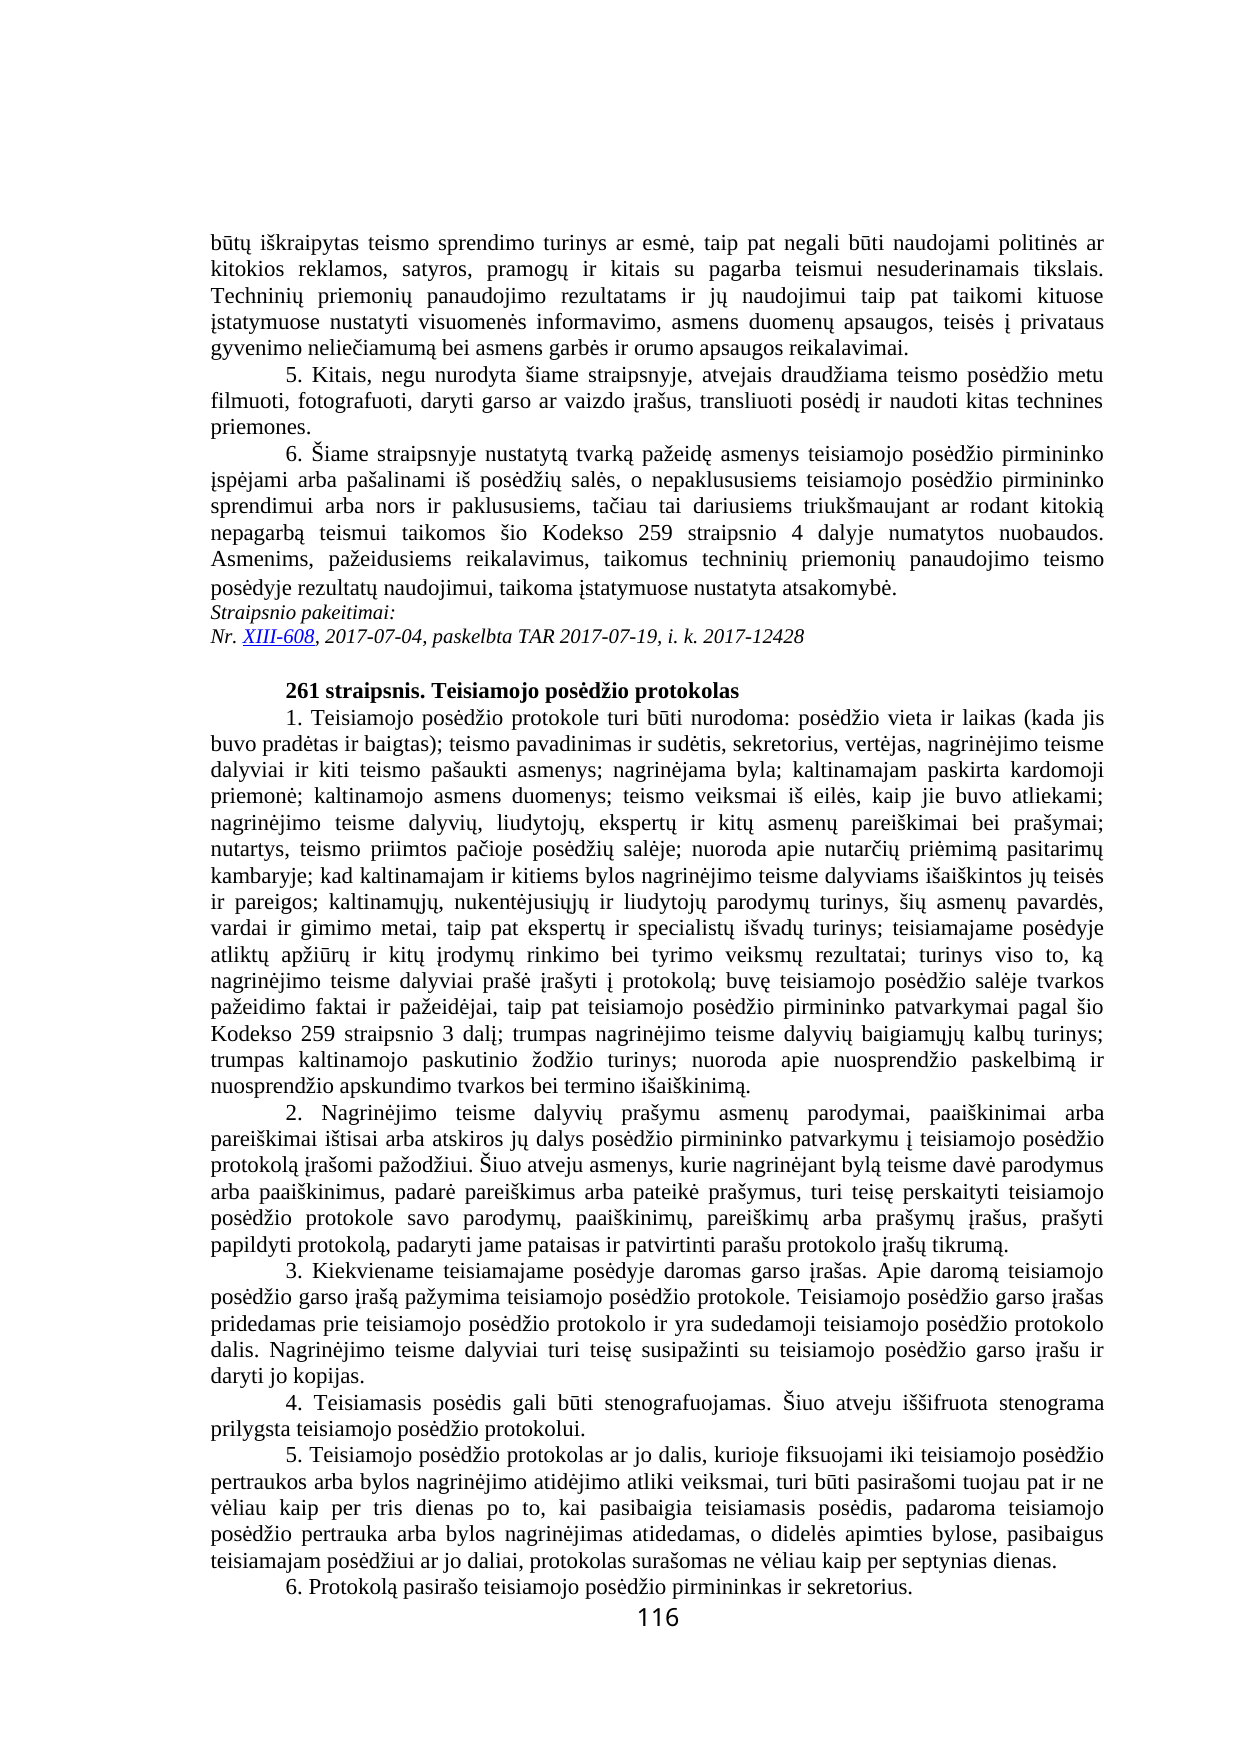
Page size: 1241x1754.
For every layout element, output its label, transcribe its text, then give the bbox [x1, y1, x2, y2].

text 4. Teisiamasis posėdis gali būti stenografuojamas. Šiuo atveju iššifruota stenograma prilygsta teisiamojo posėdžio protokolui. [210, 1389, 1105, 1441]
text 5. Teisiamojo posėdžio protokolas ar jo dalis, kurioje fiksuojami iki teisiamojo posėdžio pertraukos arba bylos nagrinėjimo atidėjimo atliki veiksmai, turi būti pasirašomi tuojau pat ir ne vėliau kaip per tris dienas po to, kai pasibaigia teisiamasis posėdis, padaroma teisiamojo posėdžio pertrauka arba bylos nagrinėjimas atidedamas, o didelės apimties bylose, pasibaigus teisiamajam posėdžiui ar jo daliai, protokolas surašomas ne vėliau kaip per septynias dienas. [210, 1441, 1105, 1573]
text 261 straipsnis. Teisiamojo posėdžio protokolas [210, 677, 1105, 703]
text Nr. XIII-608, 2017-07-04, paskelbta TAR 2017-07-19, i. k. 2017-12428 [210, 624, 1105, 648]
text 1. Teisiamojo posėdžio protokole turi būti nurodoma: posėdžio vieta ir laikas (kada jis buvo pradėtas ir baigtas); teismo pavadinimas ir sudėtis, sekretorius, vertėjas, nagrinėjimo teisme dalyviai ir kiti teismo pašaukti asmenys; nagrinėjama byla; kaltinamajam paskirta kardomoji priemonė; kaltinamojo asmens duomenys; teismo veiksmai iš eilės, kaip jie buvo atliekami; nagrinėjimo teisme dalyvių, liudytojų, ekspertų ir kitų asmenų pareiškimai bei prašymai; nutartys, teismo priimtos pačioje posėdžių salėje; nuoroda apie nutarčių priėmimą pasitarimų kambaryje; kad kaltinamajam ir kitiems bylos nagrinėjimo teisme dalyviams išaiškintos jų teisės ir pareigos; kaltinamųjų, nukentėjusiųjų ir liudytojų parodymų turinys, šių asmenų pavardės, vardai ir gimimo metai, taip pat ekspertų ir specialistų išvadų turinys; teisiamajame posėdyje atliktų apžiūrų ir kitų įrodymų rinkimo bei tyrimo veiksmų rezultatai; turinys viso to, ką nagrinėjimo teisme dalyviai prašė įrašyti į protokolą; buvę teisiamojo posėdžio salėje tvarkos pažeidimo faktai ir pažeidėjai, taip pat teisiamojo posėdžio pirmininko patvarkymai pagal šio Kodekso 259 straipsnio 3 dalį; trumpas nagrinėjimo teisme dalyvių baigiamųjų kalbų turinys; trumpas kaltinamojo paskutinio žodžio turinys; nuoroda apie nuosprendžio paskelbimą ir nuosprendžio apskundimo tvarkos bei termino išaiškinimą. [210, 703, 1105, 1099]
text 5. Kitais, negu nurodyta šiame straipsnyje, atvejais draudžiama teismo posėdžio metu filmuoti, fotografuoti, daryti garso ar vaizdo įrašus, transliuoti posėdį ir naudoti kitas technines priemones. [210, 361, 1105, 440]
text Straipsnio pakeitimai: [210, 600, 1105, 624]
text būtų iškraipytas teismo sprendimo turinys ar esmė, taip pat negali būti naudojami politinės ar kitokios reklamos, satyros, pramogų ir kitais su pagarba teismui nesuderinamais tikslais. Techninių priemonių panaudojimo rezultatams ir jų naudojimui taip pat taikomi kituose įstatymuose nustatyti visuomenės informavimo, asmens duomenų apsaugos, teisės į privataus gyvenimo neliečiamumą bei asmens garbės ir orumo apsaugos reikalavimai. [210, 229, 1105, 361]
text 3. Kiekviename teisiamajame posėdyje daromas garso įrašas. Apie daromą teisiamojo posėdžio garso įrašą pažymima teisiamojo posėdžio protokole. Teisiamojo posėdžio garso įrašas pridedamas prie teisiamojo posėdžio protokolo ir yra sudedamoji teisiamojo posėdžio protokolo dalis. Nagrinėjimo teisme dalyviai turi teisę susipažinti su teisiamojo posėdžio garso įrašu ir daryti jo kopijas. [210, 1257, 1105, 1389]
text 6. Protokolą pasirašo teisiamojo posėdžio pirmininkas ir sekretorius. [210, 1573, 1105, 1599]
text 6. Šiame straipsnyje nustatytą tvarką pažeidę asmenys teisiamojo posėdžio pirmininko įspėjami arba pašalinami iš posėdžių salės, o nepaklususiems teisiamojo posėdžio pirmininko sprendimui arba nors ir paklususiems, tačiau tai dariusiems triukšmaujant ar rodant kitokią nepagarbą teismui taikomos šio Kodekso 259 straipsnio 4 dalyje numatytos nuobaudos. Asmenims, pažeidusiems reikalavimus, taikomus techninių priemonių panaudojimo teismo posėdyje rezultatų naudojimui, taikoma įstatymuose nustatyta atsakomybė. [210, 440, 1105, 600]
text 2. Nagrinėjimo teisme dalyvių prašymu asmenų parodymai, paaiškinimai arba pareiškimai ištisai arba atskiros jų dalys posėdžio pirmininko patvarkymu į teisiamojo posėdžio protokolą įrašomi pažodžiui. Šiuo atveju asmenys, kurie nagrinėjant bylą teisme davė parodymus arba paaiškinimus, padarė pareiškimus arba pateikė prašymus, turi teisę perskaityti teisiamojo posėdžio protokole savo parodymų, paaiškinimų, pareiškimų arba prašymų įrašus, prašyti papildyti protokolą, padaryti jame pataisas ir patvirtinti parašu protokolo įrašų tikrumą. [210, 1099, 1105, 1257]
